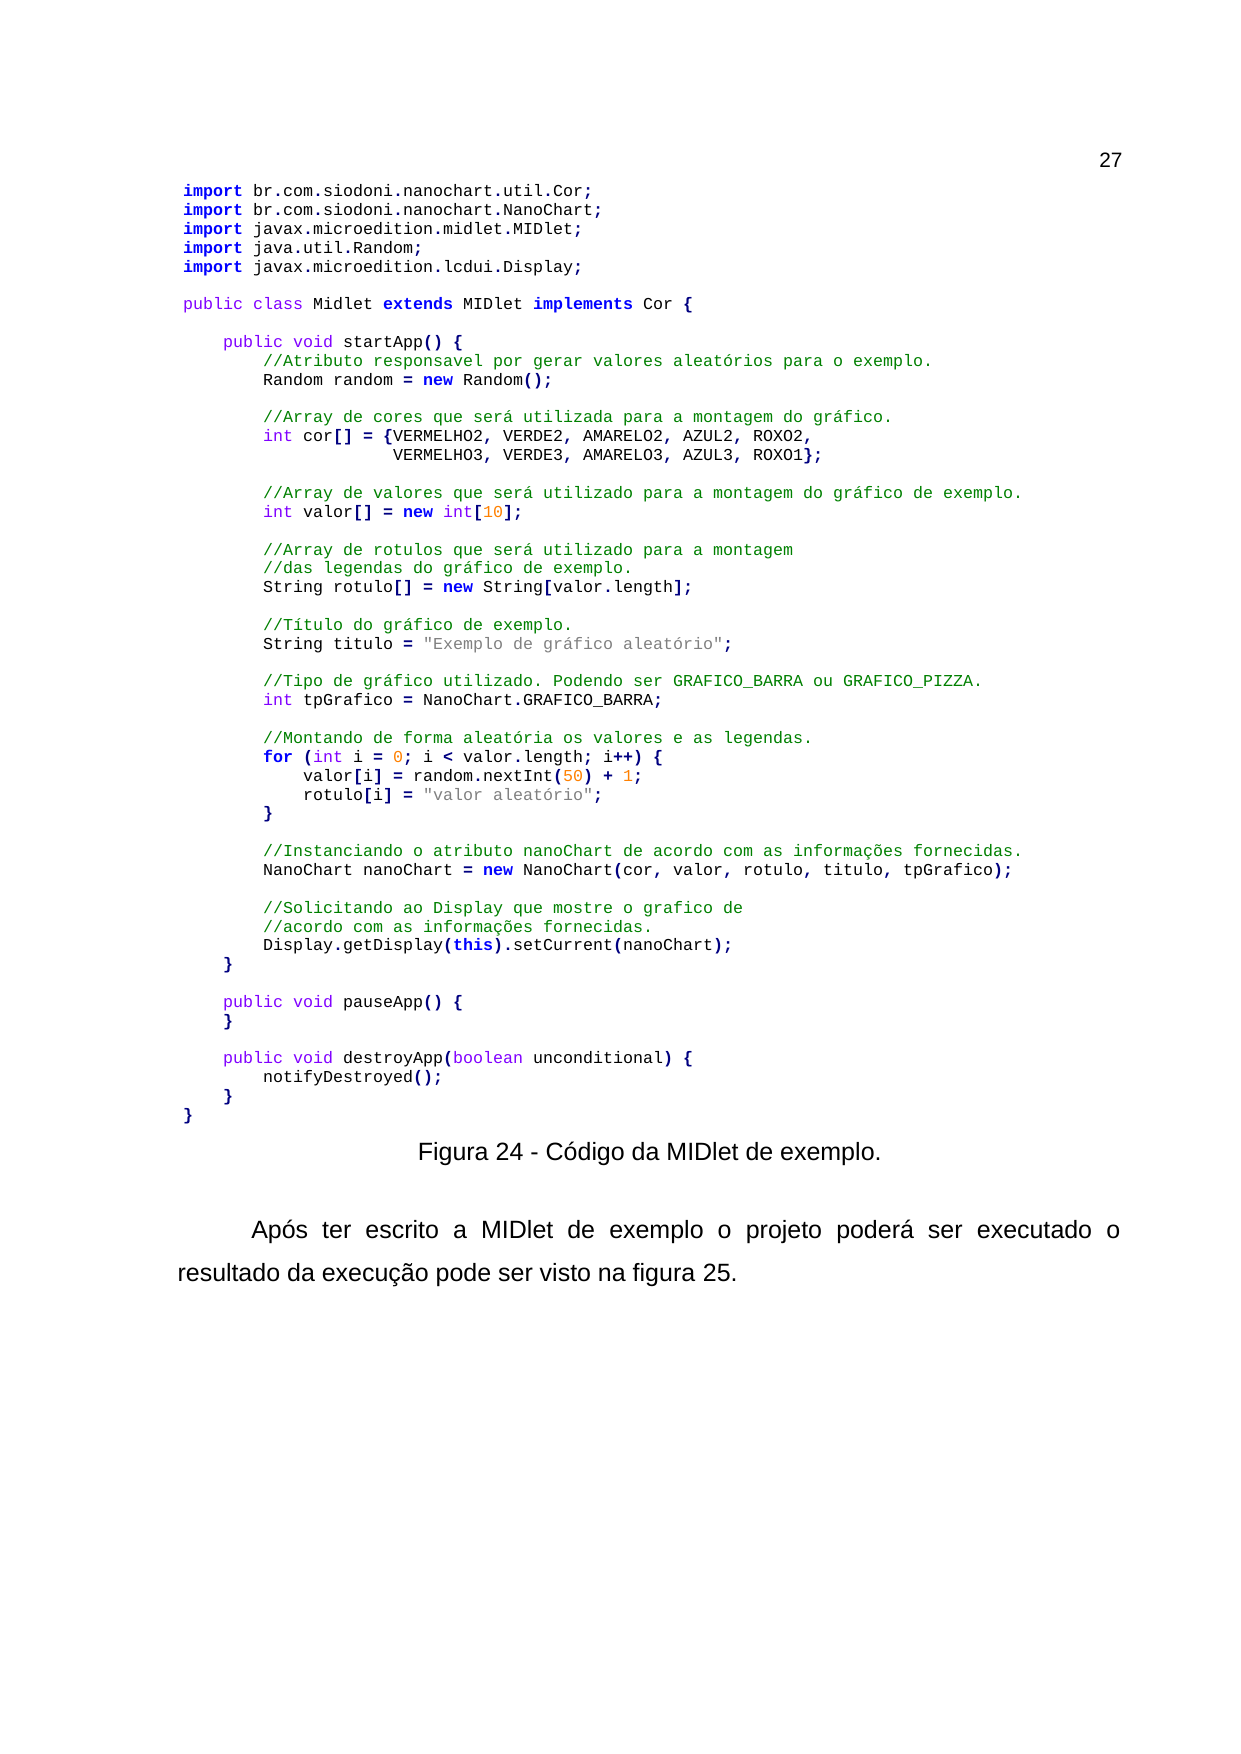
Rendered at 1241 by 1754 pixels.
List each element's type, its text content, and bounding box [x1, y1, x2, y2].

table_cell Figura 24 - Código da MIDlet de exemplo. [177, 1131, 1122, 1171]
table_header import br.com.siodoni.nanochart.util.Cor; import br.com.siodoni.nanochart.NanoChart; import javax.microedition.midlet.MIDlet; import java.util.Random; import javax.microedition.lcdui.Display; public class Midlet extends MIDlet implements Cor { public void startApp() { //Atributo responsavel por gerar valores aleatórios para o exemplo. Random random = new Random(); //Array de cores que será utilizada para a montagem do gráfico. int cor[] = {VERMELHO2, VERDE2, AMARELO2, AZUL2, ROXO2, VERMELHO3, VERDE3, AMARELO3, AZUL3, ROXO1}; //Array de valores que será utilizado para a montagem do gráfico de exemplo. int valor[] = new int[10]; //Array de rotulos que será utilizado para a montagem //das legendas do gráfico de exemplo. String rotulo[] = new String[valor.length]; //Título do gráfico de exemplo. String titulo = "Exemplo de gráfico aleatório"; //Tipo de gráfico utilizado. Podendo ser GRAFICO_BARRA ou GRAFICO_PIZZA. int tpGrafico = NanoChart.GRAFICO_BARRA; //Montando de forma aleatória os valores e as legendas. for (int i = 0; i < valor.length; i++) { valor[i] = random.nextInt(50) + 1; rotulo[i] = "valor aleatório"; } //Instanciando o atributo nanoChart de acordo com as informações fornecidas. NanoChart nanoChart = new NanoChart(cor, valor, rotulo, titulo, tpGrafico); //Solicitando ao Display que mostre o grafico de //acordo com as informações fornecidas. Display.getDisplay(this).setCurrent(nanoChart); } public void pauseApp() { } public void destroyApp(boolean unconditional) { notifyDestroyed(); } } [177, 177, 1122, 1131]
text Após ter escrito a MIDlet de exemplo o projeto poderá ser executado o resultado da execução pode ser visto na figura 25. [177, 1214, 1122, 1286]
